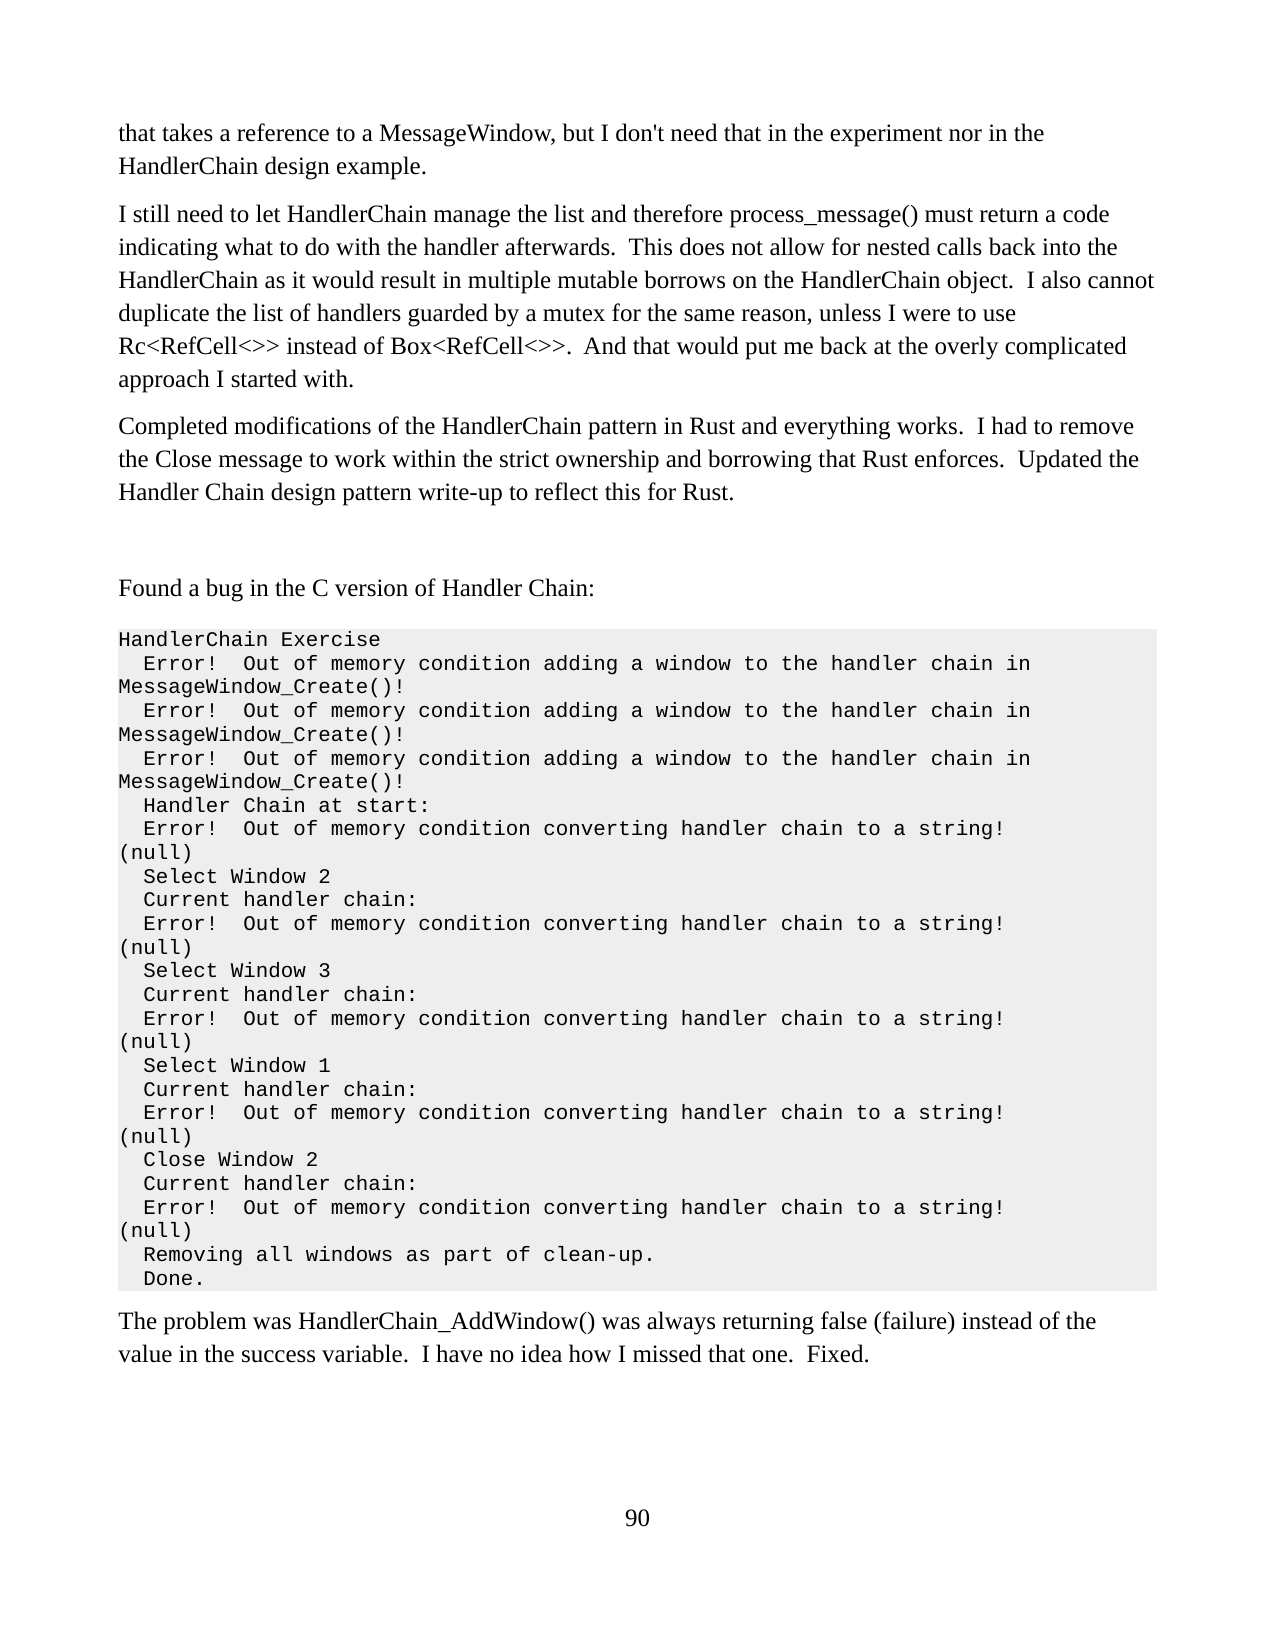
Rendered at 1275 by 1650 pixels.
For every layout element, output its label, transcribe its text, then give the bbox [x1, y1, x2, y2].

text (null) [118, 1126, 1157, 1149]
text Found a bug in the C version of Handler Chain: [118, 573, 1157, 601]
text (null) [118, 842, 1157, 866]
text Error! Out of memory condition adding a window to the handler chain in MessageWindow_Create()! [118, 700, 1157, 747]
text Error! Out of memory condition converting handler chain to a string! [118, 818, 1157, 842]
text Removing all windows as part of clean-up. [118, 1244, 1157, 1268]
text Current handler chain: [118, 984, 1157, 1008]
text Error! Out of memory condition adding a window to the handler chain in MessageWindow_Create()! [118, 653, 1157, 700]
text Select Window 2 [118, 866, 1157, 889]
text Error! Out of memory condition converting handler chain to a string! [118, 1102, 1157, 1126]
text HandlerChain Exercise [118, 629, 1157, 653]
text (null) [118, 1220, 1157, 1244]
text that takes a reference to a MessageWindow, but I don't need that in the experiment nor in the HandlerChain design example. [118, 118, 1157, 180]
text Current handler chain: [118, 889, 1157, 913]
text Close Window 2 [118, 1149, 1157, 1173]
text Select Window 1 [118, 1055, 1157, 1078]
text Error! Out of memory condition adding a window to the handler chain in MessageWindow_Create()! [118, 747, 1157, 795]
text Error! Out of memory condition converting handler chain to a string! [118, 1008, 1157, 1031]
text The problem was HandlerChain_AddWindow() was always returning false (failure) instead of the value in the success variable. I have no idea how I missed that one. Fixed. [118, 1306, 1157, 1368]
text Completed modifications of the HandlerChain pattern in Rust and everything works. I had to remove the Close message to work within the strict ownership and borrowing that Rust enforces. Updated the Handler Chain design pattern write-up to reflect this for Rust. [118, 411, 1157, 506]
text (null) [118, 937, 1157, 960]
text Current handler chain: [118, 1078, 1157, 1102]
text Error! Out of memory condition converting handler chain to a string! [118, 913, 1157, 937]
text Handler Chain at start: [118, 795, 1157, 818]
text Done. [118, 1268, 1157, 1291]
text Error! Out of memory condition converting handler chain to a string! [118, 1197, 1157, 1220]
text Select Window 3 [118, 960, 1157, 984]
text Current handler chain: [118, 1173, 1157, 1197]
text (null) [118, 1031, 1157, 1055]
text I still need to let HandlerChain manage the list and therefore process_message() must return a code indicating what to do with the handler afterwards. This does not allow for nested calls back into the HandlerChain as it would result in multiple mutable borrows on the HandlerChain object. I also cannot duplicate the list of handlers guarded by a mutex for the same reason, unless I were to use Rc<RefCell<>> instead of Box<RefCell<>>. And that would put me back at the overly complicated approach I started with. [118, 199, 1157, 393]
